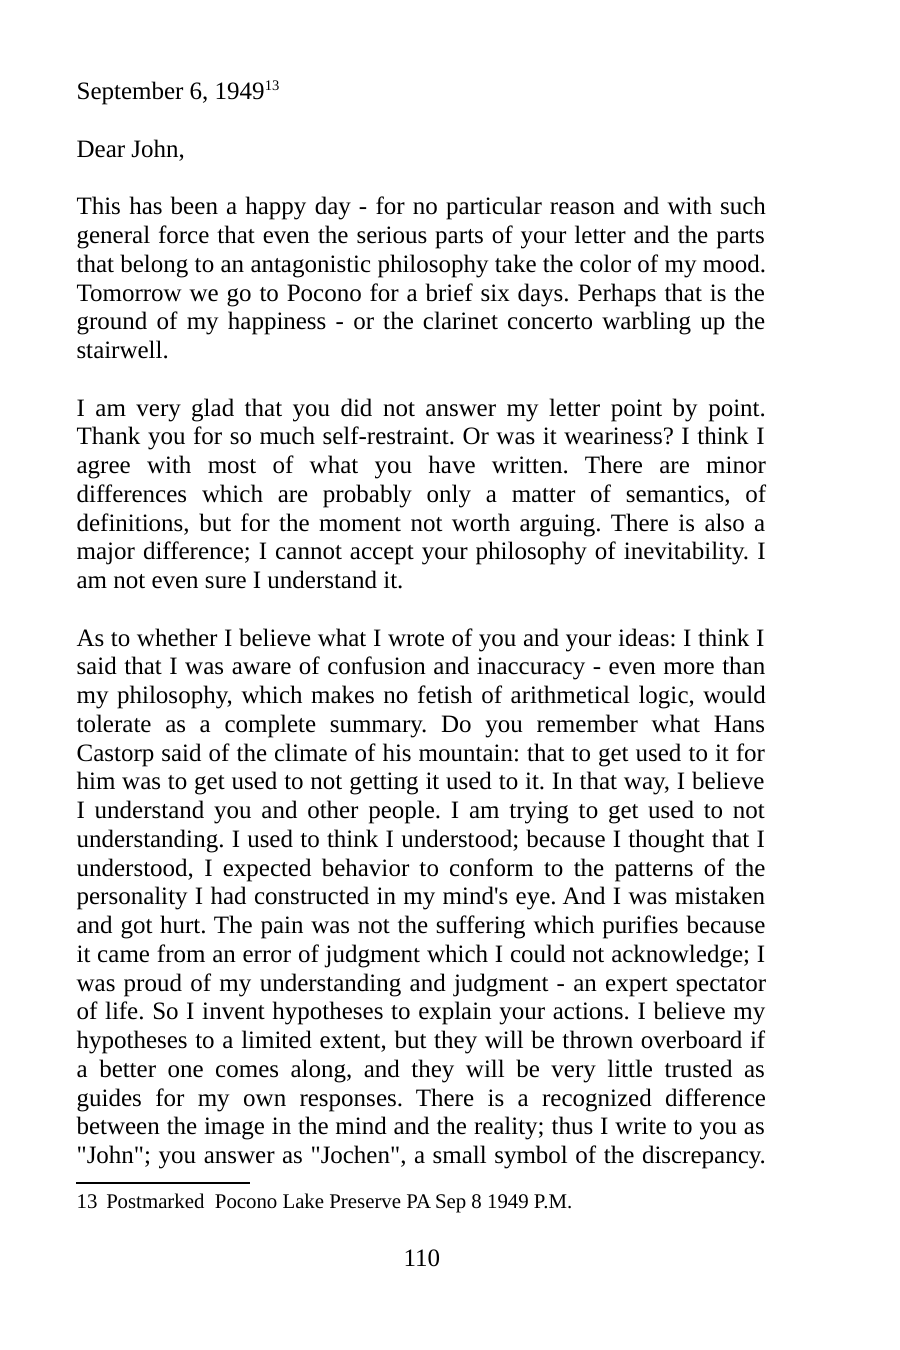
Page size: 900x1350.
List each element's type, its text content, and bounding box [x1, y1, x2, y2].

text This has been a happy day - for no particular reason and with such general force that even the serious parts of your letter and the parts that belong to an antagonistic philosophy take the color of my mood. Tomorrow we go to Pocono for a brief six days. Perhaps that is the ground of my happiness - or the clarinet concerto warbling up the stairwell. [76, 191, 766, 364]
text Dear John, [76, 134, 766, 163]
text Postmarked Pocono Lake Preserve PA Sep 8 1949 P.M. [76, 1189, 766, 1213]
text As to whether I believe what I wrote of you and your ideas: I think I said that I was aware of confusion and inaccuracy - even more than my philosophy, which makes no fetish of arithmetical logic, would tolerate as a complete summary. Do you remember what Hans Castorp said of the climate of his mountain: that to get used to it for him was to get used to not getting it used to it. In that way, I believe I understand you and other people. I am trying to get used to not understanding. I used to think I understood; because I thought that I understood, I expected behavior to conform to the patterns of the personality I had constructed in my mind's eye. And I was mistaken and got hurt. The pain was not the suffering which purifies because it came from an error of judgment which I could not acknowledge; I was proud of my understanding and judgment - an expert spectator of life. So I invent hypotheses to explain your actions. I believe my hypotheses to a limited extent, but they will be thrown overboard if a better one comes along, and they will be very little trusted as guides for my own responses. There is a recognized difference between the image in the mind and the reality; thus I write to you as "John"; you answer as "Jochen", a small symbol of the discrepancy. [76, 623, 766, 1169]
text I am very glad that you did not answer my letter point by point. Thank you for so much self-restraint. Or was it weariness? I think I agree with most of what you have written. There are minor differences which are probably only a matter of semantics, of definitions, but for the moment not worth arguing. There is also a major difference; I cannot accept your philosophy of inevitability. I am not even sure I understand it. [76, 393, 766, 594]
text September 6, 1949 [76, 76, 766, 105]
